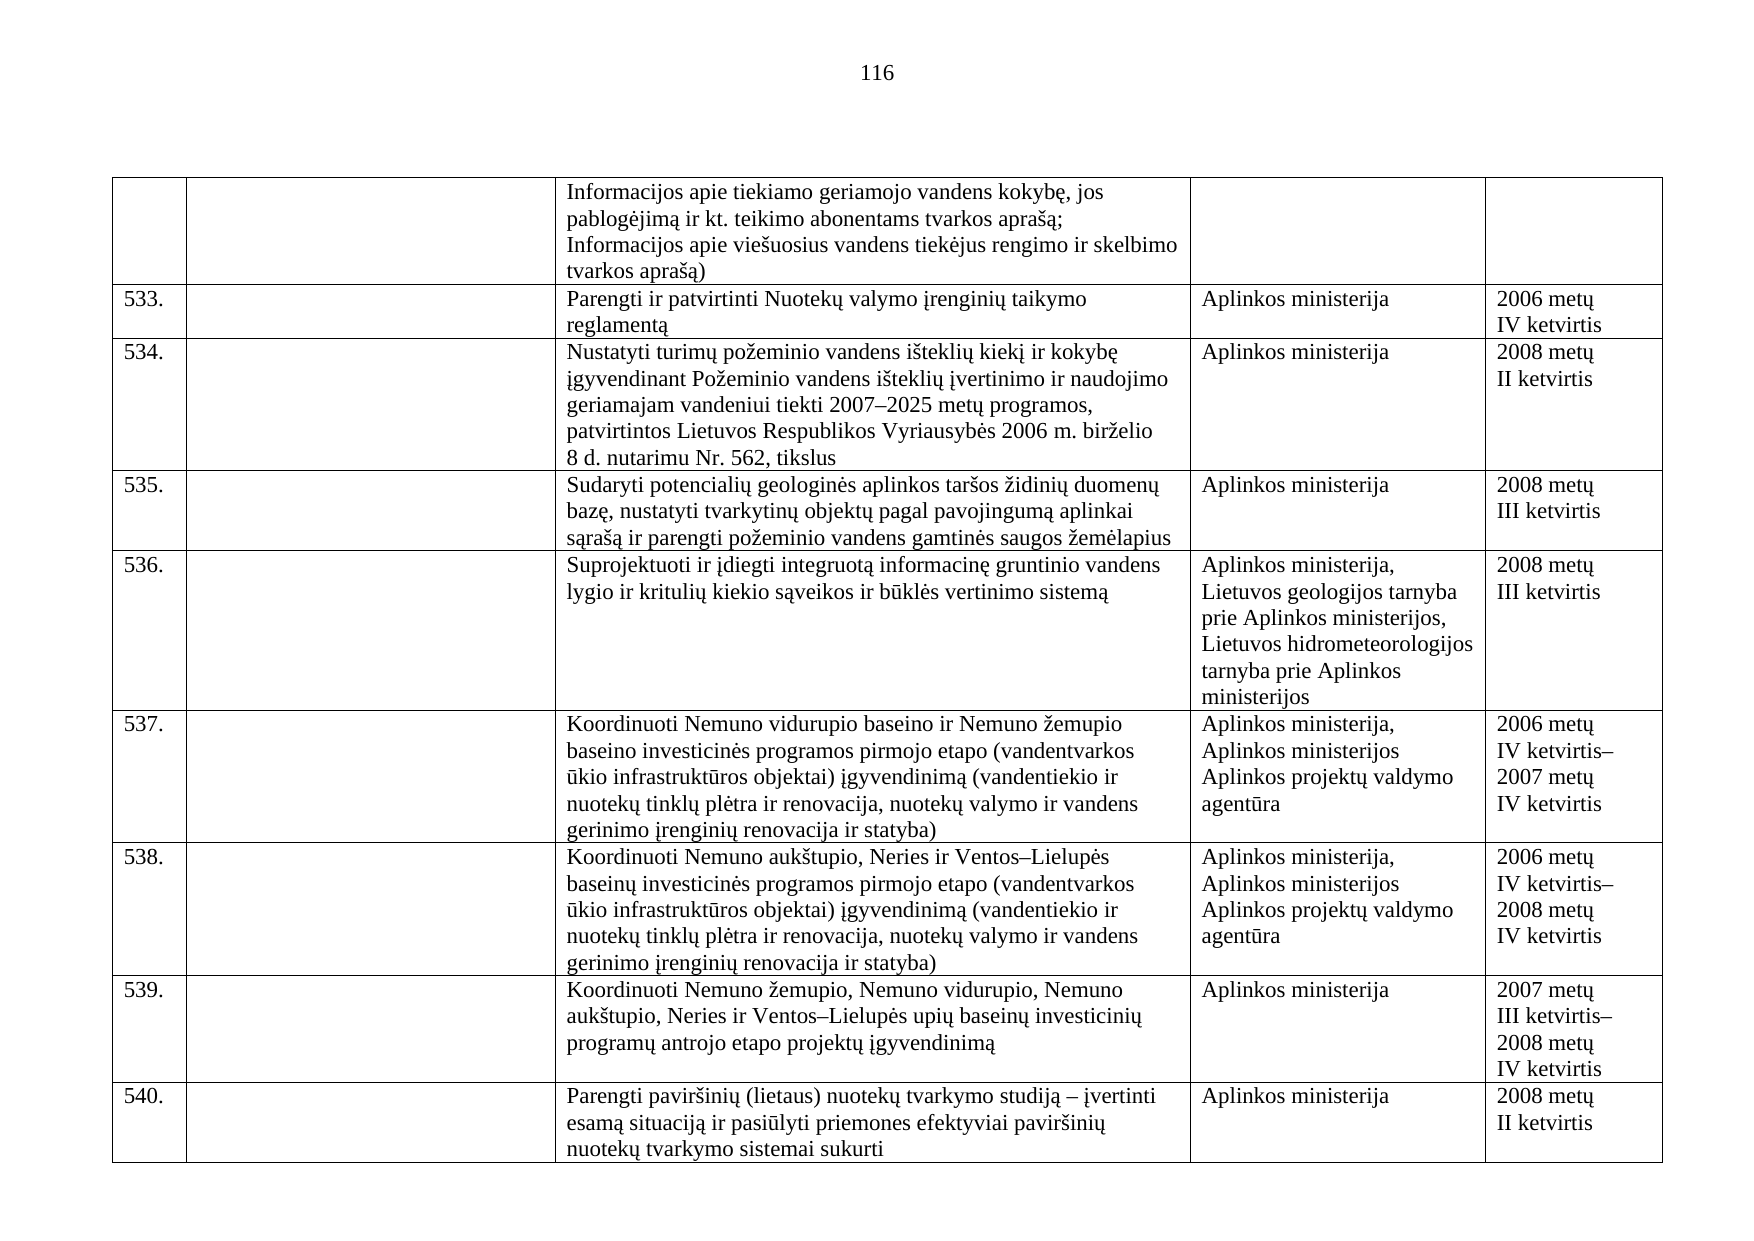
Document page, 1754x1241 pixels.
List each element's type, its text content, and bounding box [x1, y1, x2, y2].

table_cell Aplinkos ministerija, Lietuvos geologijos tarnyba prie Aplinkos ministerijos, Lietuvos hidrometeorologijos tarnyba prie Aplinkos ministerijos [1191, 551, 1485, 709]
table_cell [1191, 178, 1485, 284]
table_cell Aplinkos ministerija [1191, 976, 1485, 1082]
table_cell 535. [113, 471, 186, 550]
table_cell Aplinkos ministerija [1191, 339, 1485, 470]
table_cell 540. [113, 1083, 186, 1162]
table_cell 533. [113, 285, 186, 337]
table_cell 2008 metų III ketvirtis [1486, 551, 1662, 709]
table_cell Sudaryti potencialių geologinės aplinkos taršos židinių duomenų bazę, nustatyti tvarkytinų objektų pagal pavojingumą aplinkai sąrašą ir parengti požeminio vandens gamtinės saugos žemėlapius [556, 471, 1190, 550]
table_cell 2008 metų II ketvirtis [1486, 1083, 1662, 1162]
table_cell [187, 339, 555, 470]
table_cell [187, 551, 555, 709]
table_cell [187, 178, 555, 284]
table_cell [187, 976, 555, 1082]
table_cell [187, 285, 555, 337]
table_cell Aplinkos ministerija, Aplinkos ministerijos Aplinkos projektų valdymo agentūra [1191, 843, 1485, 975]
table_cell Aplinkos ministerija [1191, 1083, 1485, 1162]
table_cell Aplinkos ministerija [1191, 285, 1485, 337]
table_cell Informacijos apie tiekiamo geriamojo vandens kokybę, jos pablogėjimą ir kt. teikimo abonentams tvarkos aprašą; Informacijos apie viešuosius vandens tiekėjus rengimo ir skelbimo tvarkos aprašą) [556, 178, 1190, 284]
table_cell Nustatyti turimų požeminio vandens išteklių kiekį ir kokybę įgyvendinant Požeminio vandens išteklių įvertinimo ir naudojimo geriamajam vandeniui tiekti 2007–2025 metų programos, patvirtintos Lietuvos Respublikos Vyriausybės 2006 m. birželio 8 d. nutarimu Nr. 562, tikslus [556, 339, 1190, 470]
table_cell 534. [113, 339, 186, 470]
table_cell 2006 metų IV ketvirtis [1486, 285, 1662, 337]
table_cell [113, 178, 186, 284]
table_cell 2006 metų IV ketvirtis–2008 metų IV ketvirtis [1486, 843, 1662, 975]
table_cell Parengti paviršinių (lietaus) nuotekų tvarkymo studiją – įvertinti esamą situaciją ir pasiūlyti priemones efektyviai paviršinių nuotekų tvarkymo sistemai sukurti [556, 1083, 1190, 1162]
table_cell 536. [113, 551, 186, 709]
table_cell 539. [113, 976, 186, 1082]
table_cell Aplinkos ministerija, Aplinkos ministerijos Aplinkos projektų valdymo agentūra [1191, 711, 1485, 842]
table_cell [187, 711, 555, 842]
table_cell Koordinuoti Nemuno žemupio, Nemuno vidurupio, Nemuno aukštupio, Neries ir Ventos–Lielupės upių baseinų investicinių programų antrojo etapo projektų įgyvendinimą [556, 976, 1190, 1082]
table_cell [187, 1083, 555, 1162]
table_cell [187, 843, 555, 975]
table_cell [1486, 178, 1662, 284]
table_cell 2008 metų II ketvirtis [1486, 339, 1662, 470]
table_cell 538. [113, 843, 186, 975]
table_cell Suprojektuoti ir įdiegti integruotą informacinę gruntinio vandens lygio ir kritulių kiekio sąveikos ir būklės vertinimo sistemą [556, 551, 1190, 709]
table_cell Koordinuoti Nemuno vidurupio baseino ir Nemuno žemupio baseino investicinės programos pirmojo etapo (vandentvarkos ūkio infrastruktūros objektai) įgyvendinimą (vandentiekio ir nuotekų tinklų plėtra ir renovacija, nuotekų valymo ir vandens gerinimo įrenginių renovacija ir statyba) [556, 711, 1190, 842]
table_cell Koordinuoti Nemuno aukštupio, Neries ir Ventos–Lielupės baseinų investicinės programos pirmojo etapo (vandentvarkos ūkio infrastruktūros objektai) įgyvendinimą (vandentiekio ir nuotekų tinklų plėtra ir renovacija, nuotekų valymo ir vandens gerinimo įrenginių renovacija ir statyba) [556, 843, 1190, 975]
table_cell Parengti ir patvirtinti Nuotekų valymo įrenginių taikymo reglamentą [556, 285, 1190, 337]
table_cell 2006 metų IV ketvirtis–2007 metų IV ketvirtis [1486, 711, 1662, 842]
table_cell 537. [113, 711, 186, 842]
table_cell Aplinkos ministerija [1191, 471, 1485, 550]
table_cell 2008 metų III ketvirtis [1486, 471, 1662, 550]
table_cell [187, 471, 555, 550]
table_cell 2007 metų III ketvirtis–2008 metų IV ketvirtis [1486, 976, 1662, 1082]
